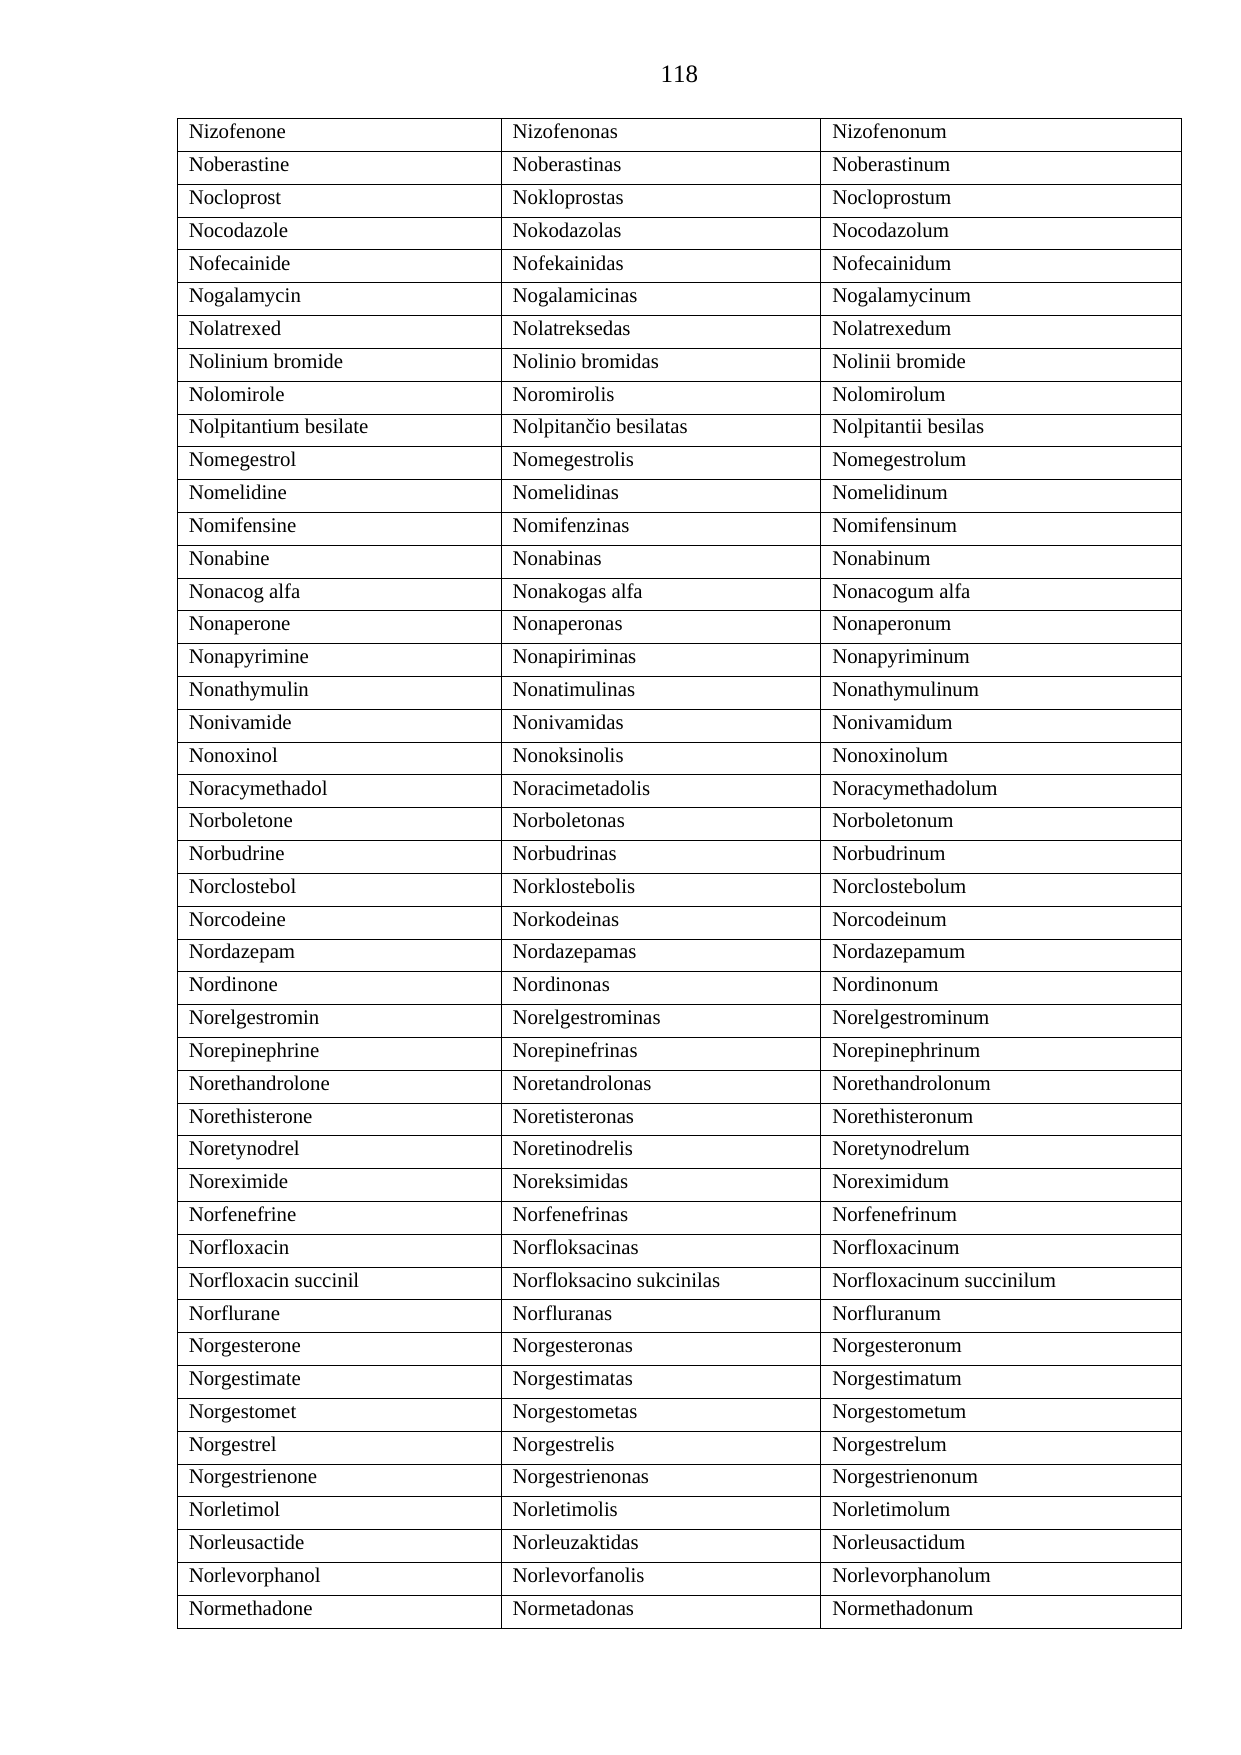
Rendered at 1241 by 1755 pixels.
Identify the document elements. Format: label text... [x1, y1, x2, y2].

table_cell Norlevorfanolis [502, 1563, 820, 1595]
table_cell Norgestimatas [502, 1366, 820, 1398]
table_cell Nogalamicinas [502, 283, 820, 315]
table_cell Nofekainidas [502, 250, 820, 282]
table_cell Norboletone [178, 808, 501, 840]
table_cell Nonacogum alfa [821, 579, 1181, 610]
table_cell Norgestrienone [178, 1465, 501, 1496]
table_cell Nocloprostum [821, 185, 1181, 217]
table_cell Nocodazole [178, 218, 501, 249]
table_cell Nomifensinum [821, 513, 1181, 545]
table_cell Norleuzaktidas [502, 1530, 820, 1562]
table_cell Norfloxacinum succinilum [821, 1268, 1181, 1299]
table_cell Norbudrinas [502, 841, 820, 873]
table_cell Nofecainidum [821, 250, 1181, 282]
table_cell Noretinodrelis [502, 1136, 820, 1168]
table_cell Nonakogas alfa [502, 579, 820, 610]
table_cell Nonatimulinas [502, 677, 820, 709]
table_cell Norgestrienonum [821, 1465, 1181, 1496]
table_cell Norelgestrominas [502, 1005, 820, 1037]
table_cell Nomegestrol [178, 447, 501, 479]
table_cell Norepinephrine [178, 1038, 501, 1070]
table_cell Nolpitantii besilas [821, 415, 1181, 446]
table_cell Norfloxacinum [821, 1235, 1181, 1267]
table_cell Nonapyrimine [178, 644, 501, 676]
table_cell Nofecainide [178, 250, 501, 282]
table_cell Norelgestrominum [821, 1005, 1181, 1037]
table_cell Noretisteronas [502, 1104, 820, 1135]
table_cell Norboletonas [502, 808, 820, 840]
table_cell Norethandrolone [178, 1071, 501, 1102]
table_cell Nonoxinolum [821, 743, 1181, 774]
table_cell Nolinio bromidas [502, 349, 820, 381]
table_cell Norfenefrine [178, 1202, 501, 1234]
table_cell Norcodeinum [821, 907, 1181, 938]
table_cell Noretynodrel [178, 1136, 501, 1168]
table_cell Noreximidum [821, 1169, 1181, 1201]
table_cell Nizofenone [178, 119, 501, 151]
table_cell Nolatreksedas [502, 316, 820, 348]
table_cell Norfluranas [502, 1300, 820, 1332]
table_cell Noberastinum [821, 152, 1181, 184]
table_cell Nomelidinum [821, 480, 1181, 512]
table_cell Noberastine [178, 152, 501, 184]
table_cell Norethisterone [178, 1104, 501, 1135]
table_cell Nonabinum [821, 546, 1181, 577]
table_cell Nonathymulin [178, 677, 501, 709]
table_cell Nonacog alfa [178, 579, 501, 610]
table_cell Nomifensine [178, 513, 501, 545]
table_cell Norflurane [178, 1300, 501, 1332]
table_cell Nonivamidas [502, 710, 820, 742]
table_cell Norfloksacinas [502, 1235, 820, 1267]
table_cell Norclostebolum [821, 874, 1181, 906]
table_cell Norbudrine [178, 841, 501, 873]
table_cell Norfloxacin succinil [178, 1268, 501, 1299]
table_cell Norfloksacino sukcinilas [502, 1268, 820, 1299]
table_cell Norgestimatum [821, 1366, 1181, 1398]
table_cell Norethandrolonum [821, 1071, 1181, 1102]
table_cell Norletimolis [502, 1497, 820, 1529]
table_cell Nocloprost [178, 185, 501, 217]
table_cell Norfenefrinum [821, 1202, 1181, 1234]
table_cell Norkodeinas [502, 907, 820, 938]
table_cell Norfluranum [821, 1300, 1181, 1332]
table_cell Noreksimidas [502, 1169, 820, 1201]
table_cell Norgesteronas [502, 1333, 820, 1365]
table_cell Norgestrienonas [502, 1465, 820, 1496]
table_cell Norgestomet [178, 1399, 501, 1431]
table_cell Nolinii bromide [821, 349, 1181, 381]
table_cell Norleusactide [178, 1530, 501, 1562]
table_cell Norleusactidum [821, 1530, 1181, 1562]
table_cell Norgestometum [821, 1399, 1181, 1431]
table_cell Nizofenonas [502, 119, 820, 151]
table_cell Nizofenonum [821, 119, 1181, 151]
table_cell Nogalamycin [178, 283, 501, 315]
table_cell Normethadone [178, 1596, 501, 1627]
table_cell Norepinephrinum [821, 1038, 1181, 1070]
table_cell Norfenefrinas [502, 1202, 820, 1234]
table_cell Nonaperone [178, 611, 501, 643]
table_cell Normethadonum [821, 1596, 1181, 1627]
table_cell Nonaperonum [821, 611, 1181, 643]
table_cell Noretynodrelum [821, 1136, 1181, 1168]
table_cell Nokodazolas [502, 218, 820, 249]
table_cell Nordazepamum [821, 940, 1181, 971]
table_cell Nolomirole [178, 382, 501, 413]
table_cell Nogalamycinum [821, 283, 1181, 315]
table_cell Nomifenzinas [502, 513, 820, 545]
table_cell Nonoksinolis [502, 743, 820, 774]
table_cell Norgestrelis [502, 1432, 820, 1463]
table_cell Noracymethadol [178, 775, 501, 807]
table_cell Norgesteronum [821, 1333, 1181, 1365]
table_cell Norletimolum [821, 1497, 1181, 1529]
table_cell Norcodeine [178, 907, 501, 938]
table_cell Nolpitančio besilatas [502, 415, 820, 446]
table_cell Nordazepamas [502, 940, 820, 971]
table_cell Norlevorphanolum [821, 1563, 1181, 1595]
table_cell Nordinonas [502, 972, 820, 1004]
table_cell Nonivamide [178, 710, 501, 742]
table_cell Norgestrelum [821, 1432, 1181, 1463]
table_cell Nonathymulinum [821, 677, 1181, 709]
table_cell Nolatrexedum [821, 316, 1181, 348]
table_cell Nordinonum [821, 972, 1181, 1004]
table_cell Nordinone [178, 972, 501, 1004]
table_cell Noracimetadolis [502, 775, 820, 807]
table_cell Nolinium bromide [178, 349, 501, 381]
table_cell Norethisteronum [821, 1104, 1181, 1135]
table_cell Noberastinas [502, 152, 820, 184]
table_cell Nomelidine [178, 480, 501, 512]
table_cell Nolomirolum [821, 382, 1181, 413]
table_cell Nokloprostas [502, 185, 820, 217]
table_cell Normetadonas [502, 1596, 820, 1627]
table_cell Nocodazolum [821, 218, 1181, 249]
table_cell Noretandrolonas [502, 1071, 820, 1102]
table_cell Norbudrinum [821, 841, 1181, 873]
table_cell Norfloxacin [178, 1235, 501, 1267]
table_cell Nonapyriminum [821, 644, 1181, 676]
table_cell Norelgestromin [178, 1005, 501, 1037]
table_cell Nonivamidum [821, 710, 1181, 742]
table_cell Nolatrexed [178, 316, 501, 348]
table_cell Norgestrel [178, 1432, 501, 1463]
table_cell Noreximide [178, 1169, 501, 1201]
table_cell Norclostebol [178, 874, 501, 906]
table_cell Norgestometas [502, 1399, 820, 1431]
table_cell Norepinefrinas [502, 1038, 820, 1070]
table_cell Nordazepam [178, 940, 501, 971]
table_cell Noracymethadolum [821, 775, 1181, 807]
table_cell Nonaperonas [502, 611, 820, 643]
table_cell Nonabine [178, 546, 501, 577]
table_cell Nolpitantium besilate [178, 415, 501, 446]
table_cell Norgesterone [178, 1333, 501, 1365]
table_cell Nomelidinas [502, 480, 820, 512]
table_cell Nonoxinol [178, 743, 501, 774]
table_cell Norletimol [178, 1497, 501, 1529]
table_cell Nomegestrolis [502, 447, 820, 479]
table_cell Nonabinas [502, 546, 820, 577]
table_cell Nomegestrolum [821, 447, 1181, 479]
table_cell Norboletonum [821, 808, 1181, 840]
table_cell Nonapiriminas [502, 644, 820, 676]
table_cell Norgestimate [178, 1366, 501, 1398]
table_cell Noromirolis [502, 382, 820, 413]
table_cell Norlevorphanol [178, 1563, 501, 1595]
table_cell Norklostebolis [502, 874, 820, 906]
